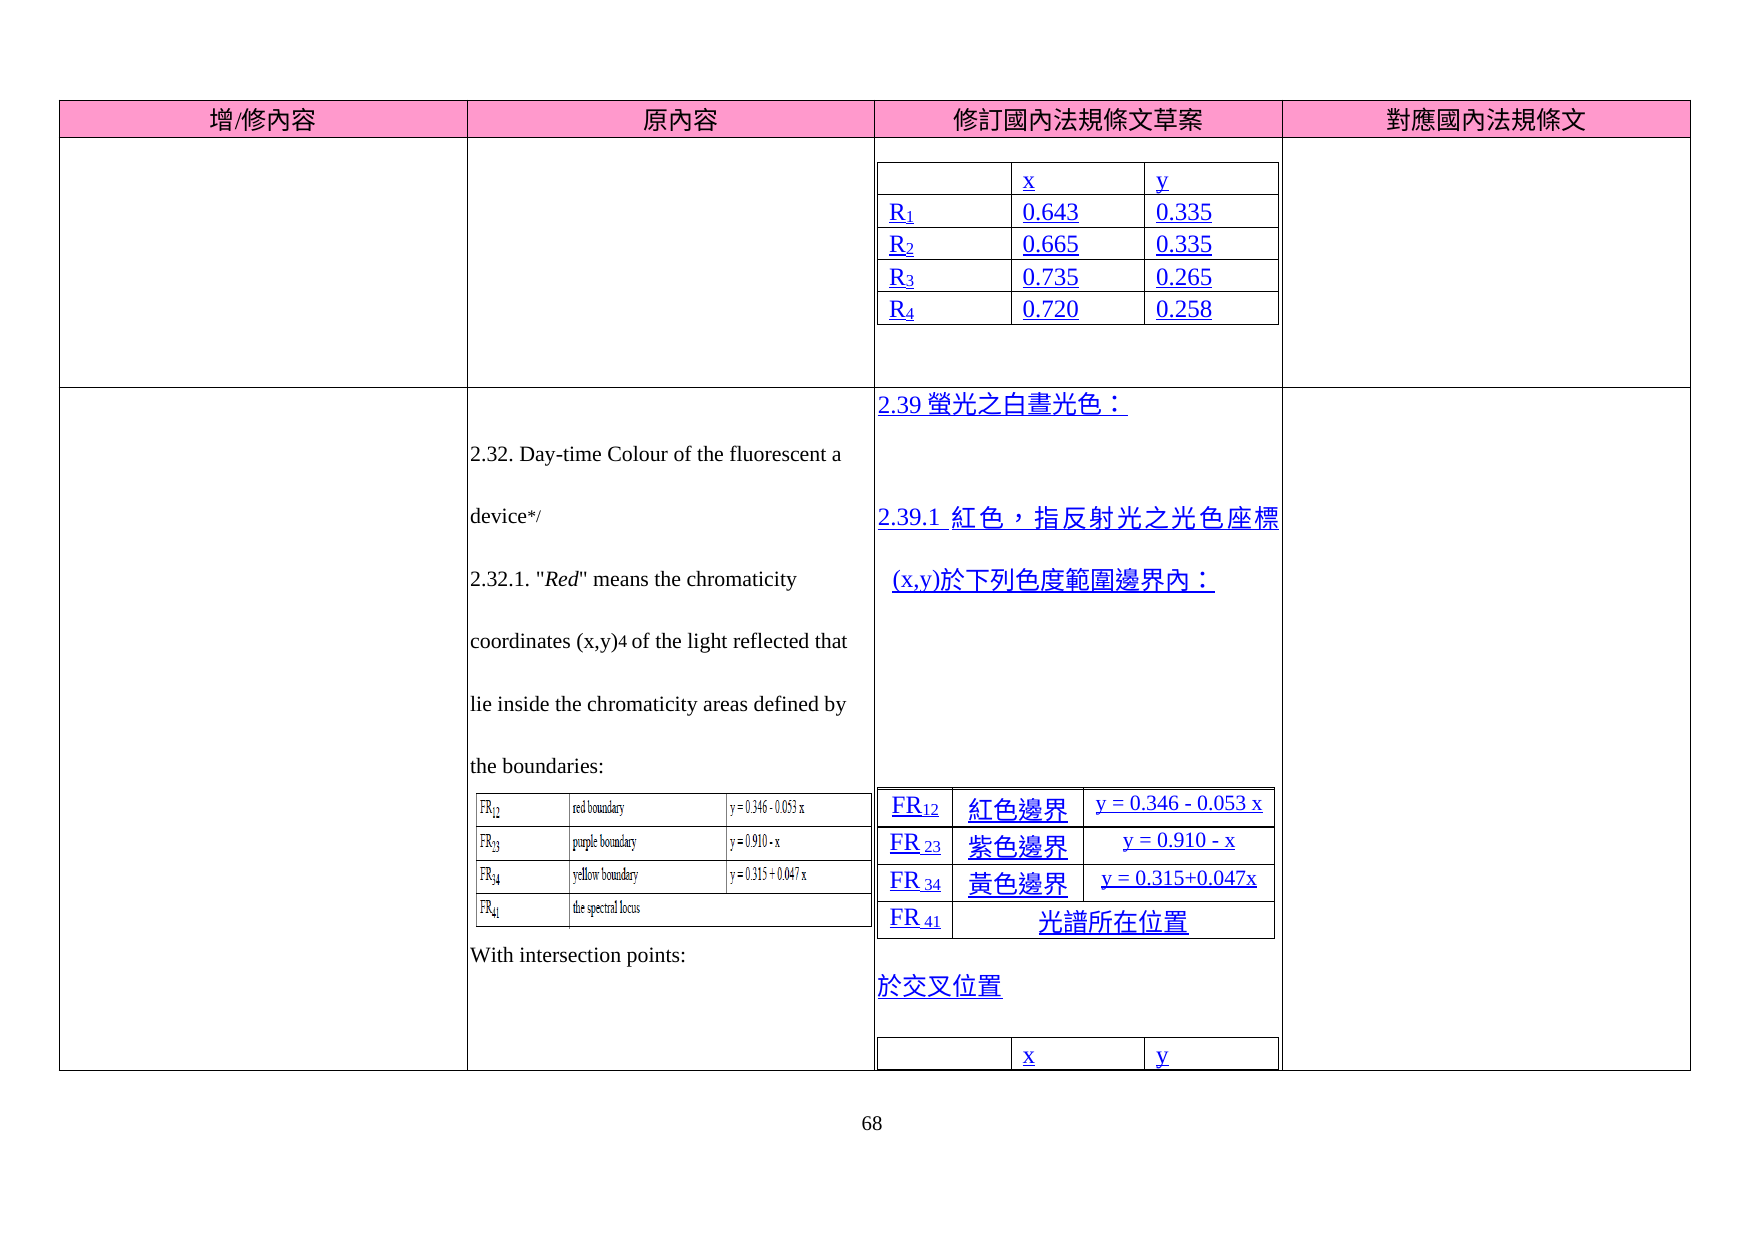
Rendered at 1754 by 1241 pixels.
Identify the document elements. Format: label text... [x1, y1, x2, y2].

table_cell y = 0.315+0.047x [1084, 865, 1274, 901]
table_header 紅色邊界 [953, 790, 1083, 826]
table_cell 0.643 [1012, 195, 1144, 227]
table_cell 0.665 [1012, 228, 1144, 259]
table_cell 0.265 [1145, 260, 1278, 291]
table_header 原內容 [468, 101, 874, 137]
table_header [878, 163, 1011, 194]
table_cell R1 [878, 195, 1011, 227]
table_cell FR 41 [878, 902, 952, 938]
table_cell R3 [878, 260, 1011, 291]
table_cell 光譜所在位置 [953, 902, 1274, 938]
table_header y [1145, 1038, 1278, 1069]
table_cell 0.735 [1012, 260, 1144, 291]
table_header y = 0.346 - 0.053 x [1084, 790, 1274, 826]
table_cell R4 [878, 292, 1011, 323]
table_header 增/修內容 [60, 101, 467, 137]
table_header 對應國內法規條文 [1283, 101, 1690, 137]
table_cell 0.335 [1145, 228, 1278, 259]
table_cell [468, 138, 874, 387]
table_header x [1012, 1038, 1144, 1069]
table_cell [60, 138, 467, 387]
table_cell 2.32. Day-time Colour of the fluorescent a device*/ 2.32.1. "Red" means the chromaticity coordinates (x,y)4 of the light reflected that lie inside the chromaticity areas defined by the boundaries: With intersection points: [468, 388, 874, 1070]
table_header y [1145, 163, 1278, 194]
table_cell 0.258 [1145, 292, 1278, 323]
table_cell 0.720 [1012, 292, 1144, 323]
table_header FR12 [878, 790, 952, 826]
table_cell FR 34 [878, 865, 952, 901]
table_cell 0.335 [1145, 195, 1278, 227]
table_cell 黃色邊界 [953, 865, 1083, 901]
table_cell [1283, 388, 1690, 1070]
table_header [878, 1038, 1011, 1069]
table_cell [875, 138, 1282, 387]
table_cell y = 0.910 - x [1084, 828, 1274, 864]
table_cell [60, 388, 467, 1070]
table_cell [1283, 138, 1690, 387]
table_cell FR 23 [878, 828, 952, 864]
table_cell R2 [878, 228, 1011, 259]
table_header x [1012, 163, 1144, 194]
table_cell 紫色邊界 [953, 828, 1083, 864]
table_cell 2.39 螢光之白晝光色： 2.39.1 紅色，指反射光之光色座標(x,y)於下列色度範圍邊界內： 於交叉位置 [875, 388, 1282, 1070]
table_header 修訂國內法規條文草案 [875, 101, 1282, 137]
